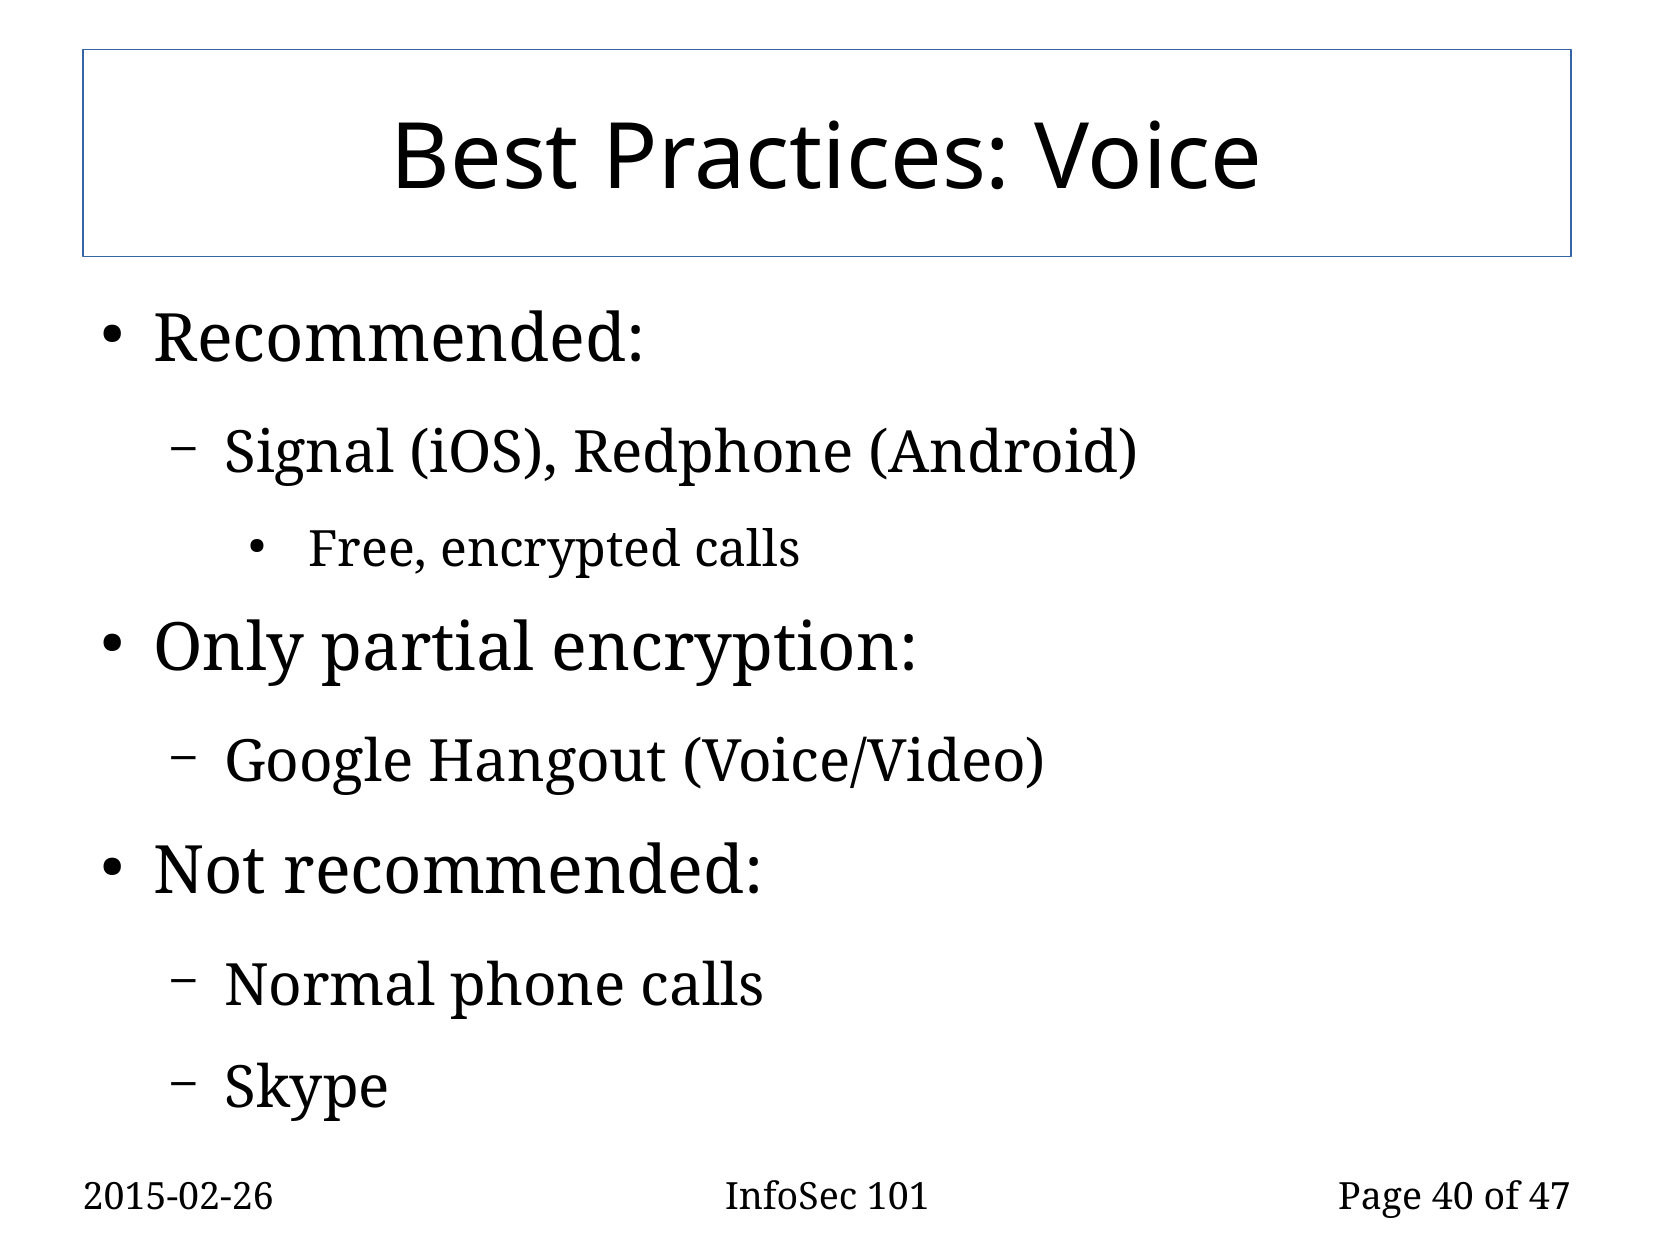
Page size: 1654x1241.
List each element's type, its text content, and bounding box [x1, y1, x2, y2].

list Recommended: Signal (iOS), Redphone (Android) Free, encrypted calls Only partial encryption: Google Hangout (Voice/Video) Not recommended: Normal phone calls Skype [82, 290, 1571, 1126]
title Best Practices: Voice [82, 49, 1571, 257]
